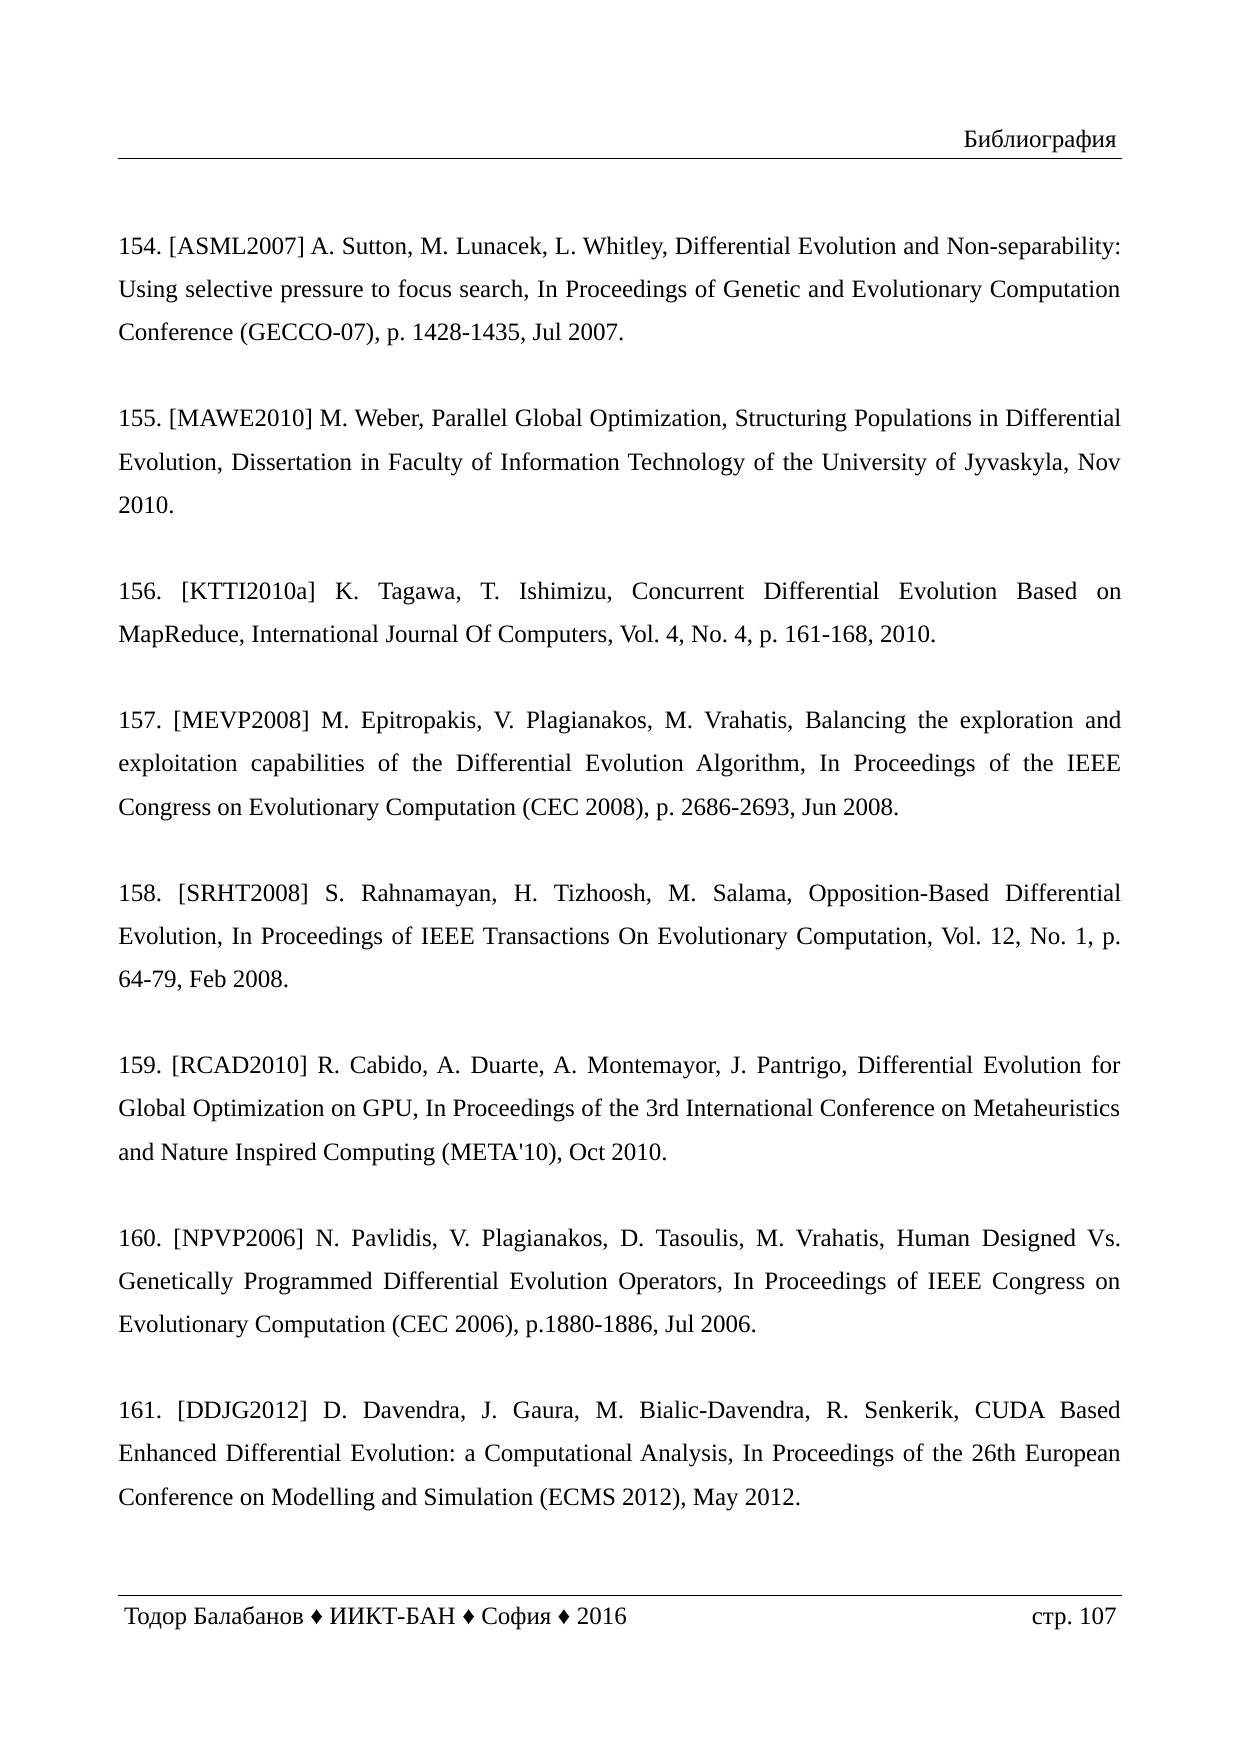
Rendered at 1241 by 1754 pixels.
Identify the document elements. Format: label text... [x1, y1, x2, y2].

text 157. [MEVP2008] M. Epitropakis, V. Plagianakos, M. Vrahatis, Balancing the exploration and exploitation capabilities of the Differential Evolution Algorithm, In Proceedings of the IEEE Congress on Evolutionary Computation (CEC 2008), p. 2686-2693, Jun 2008. [118, 705, 1122, 820]
text 155. [MAWE2010] M. Weber, Parallel Global Optimization, Structuring Populations in Differential Evolution, Dissertation in Faculty of Information Technology of the University of Jyvaskyla, Nov 2010. [118, 403, 1122, 518]
text 159. [RCAD2010] R. Cabido, A. Duarte, A. Montemayor, J. Pantrigo, Differential Evolution for Global Optimization on GPU, In Proceedings of the 3rd International Conference on Metaheuristics and Nature Inspired Computing (META'10), Oct 2010. [118, 1050, 1122, 1165]
text 160. [NPVP2006] N. Pavlidis, V. Plagianakos, D. Tasoulis, M. Vrahatis, Human Designed Vs. Genetically Programmed Differential Evolution Operators, In Proceedings of IEEE Congress on Evolutionary Computation (CEC 2006), p.1880-1886, Jul 2006. [118, 1223, 1122, 1338]
text 161. [DDJG2012] D. Davendra, J. Gaura, M. Bialic-Davendra, R. Senkerik, CUDA Based Enhanced Differential Evolution: a Computational Analysis, In Proceedings of the 26th European Conference on Modelling and Simulation (ECMS 2012), May 2012. [118, 1395, 1122, 1510]
text 156. [KTTI2010a] K. Tagawa, T. Ishimizu, Concurrent Differential Evolution Based on MapReduce, International Journal Of Computers, Vol. 4, No. 4, p. 161-168, 2010. [118, 576, 1122, 648]
text 158. [SRHT2008] S. Rahnamayan, H. Tizhoosh, M. Salama, Opposition-Based Differential Evolution, In Proceedings of IEEE Transactions On Evolutionary Computation, Vol. 12, No. 1, p. 64-79, Feb 2008. [118, 878, 1122, 993]
text 154. [ASML2007] A. Sutton, M. Lunacek, L. Whitley, Differential Evolution and Non-separability: Using selective pressure to focus search, In Proceedings of Genetic and Evolutionary Computation Conference (GECCO-07), p. 1428-1435, Jul 2007. [118, 231, 1122, 346]
